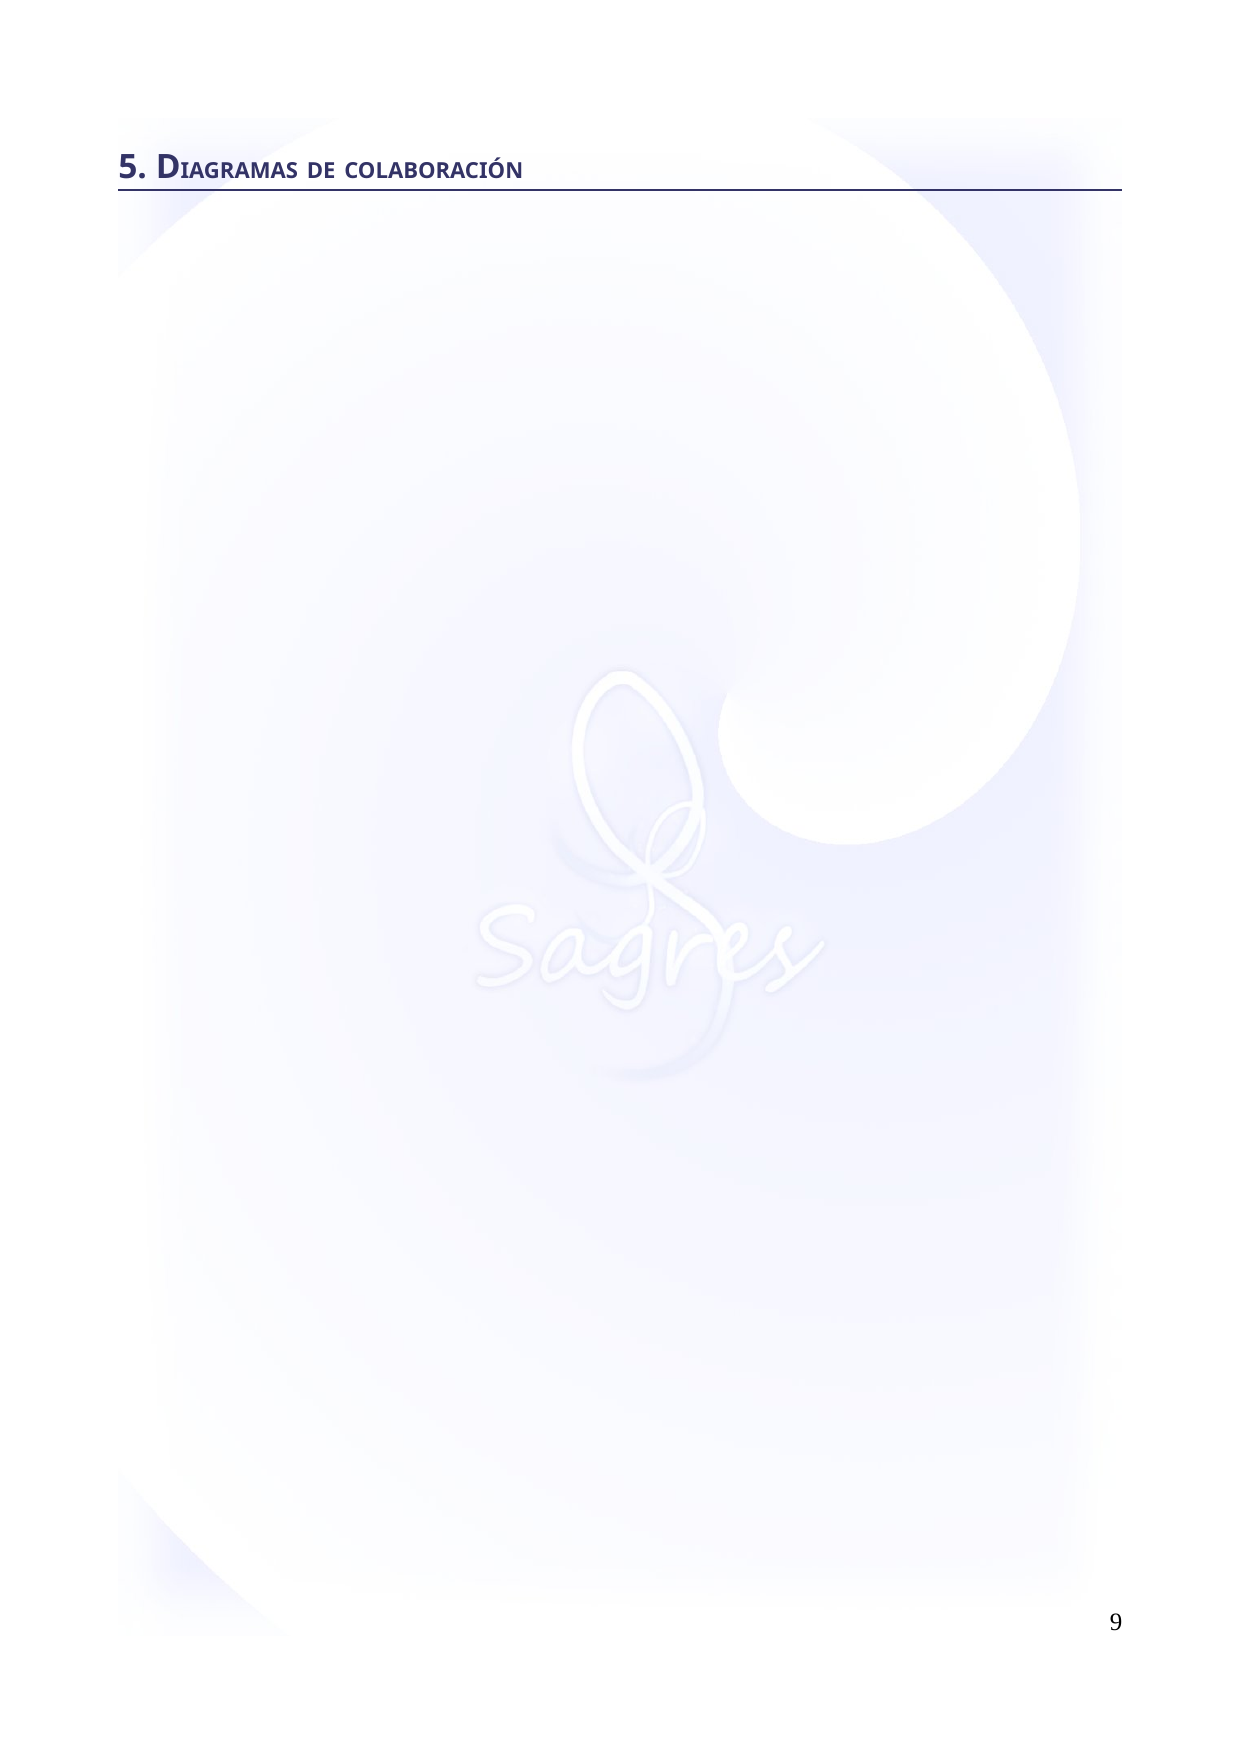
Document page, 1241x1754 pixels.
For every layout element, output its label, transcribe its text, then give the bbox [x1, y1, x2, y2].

picture [118, 191, 1122, 1636]
subtitle 5. Diagramas de colaboración [118, 143, 1122, 189]
picture [118, 118, 1122, 143]
